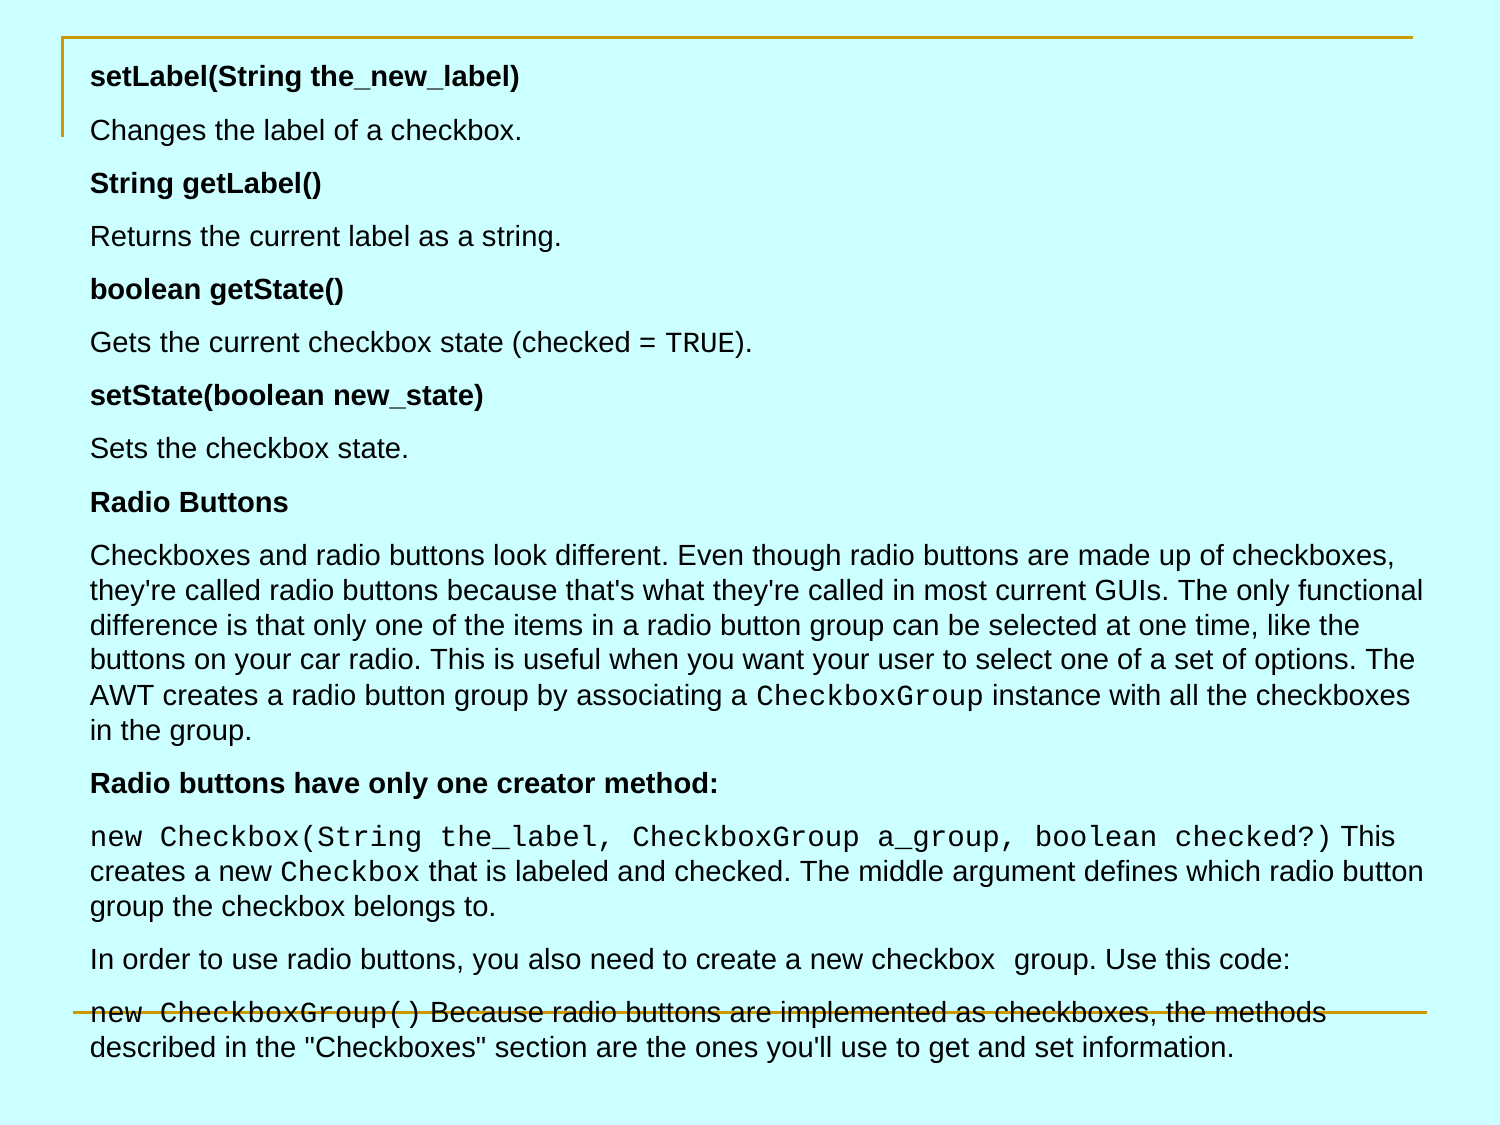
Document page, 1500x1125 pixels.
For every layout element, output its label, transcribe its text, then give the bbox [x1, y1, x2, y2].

text_box setLabel(String the_new_label) Changes the label of a checkbox. String getLabel() Returns the current label as a string. boolean getState() Gets the current checkbox state (checked = TRUE). setState(boolean new_state) Sets the checkbox state. Radio Buttons Checkboxes and radio buttons look different. Even though radio buttons are made up of checkboxes, they're called radio buttons because that's what they're called in most current GUIs. The only functional difference is that only one of the items in a radio button group can be selected at one time, like the buttons on your car radio. This is useful when you want your user to select one of a set of options. The AWT creates a radio button group by associating a CheckboxGroup instance with all the checkboxes in the group. Radio buttons have only one creator method: new Checkbox(String the_label, CheckboxGroup a_group, boolean checked?) This creates a new Checkbox that is labeled and checked. The middle argument defines which radio button group the checkbox belongs to. In order to use radio buttons, you also need to create a new checkbox group. Use this code: new CheckboxGroup() Because radio buttons are implemented as checkboxes, the methods described in the "Checkboxes" section are the ones you'll use to get and set information. [74, 49, 1450, 1125]
